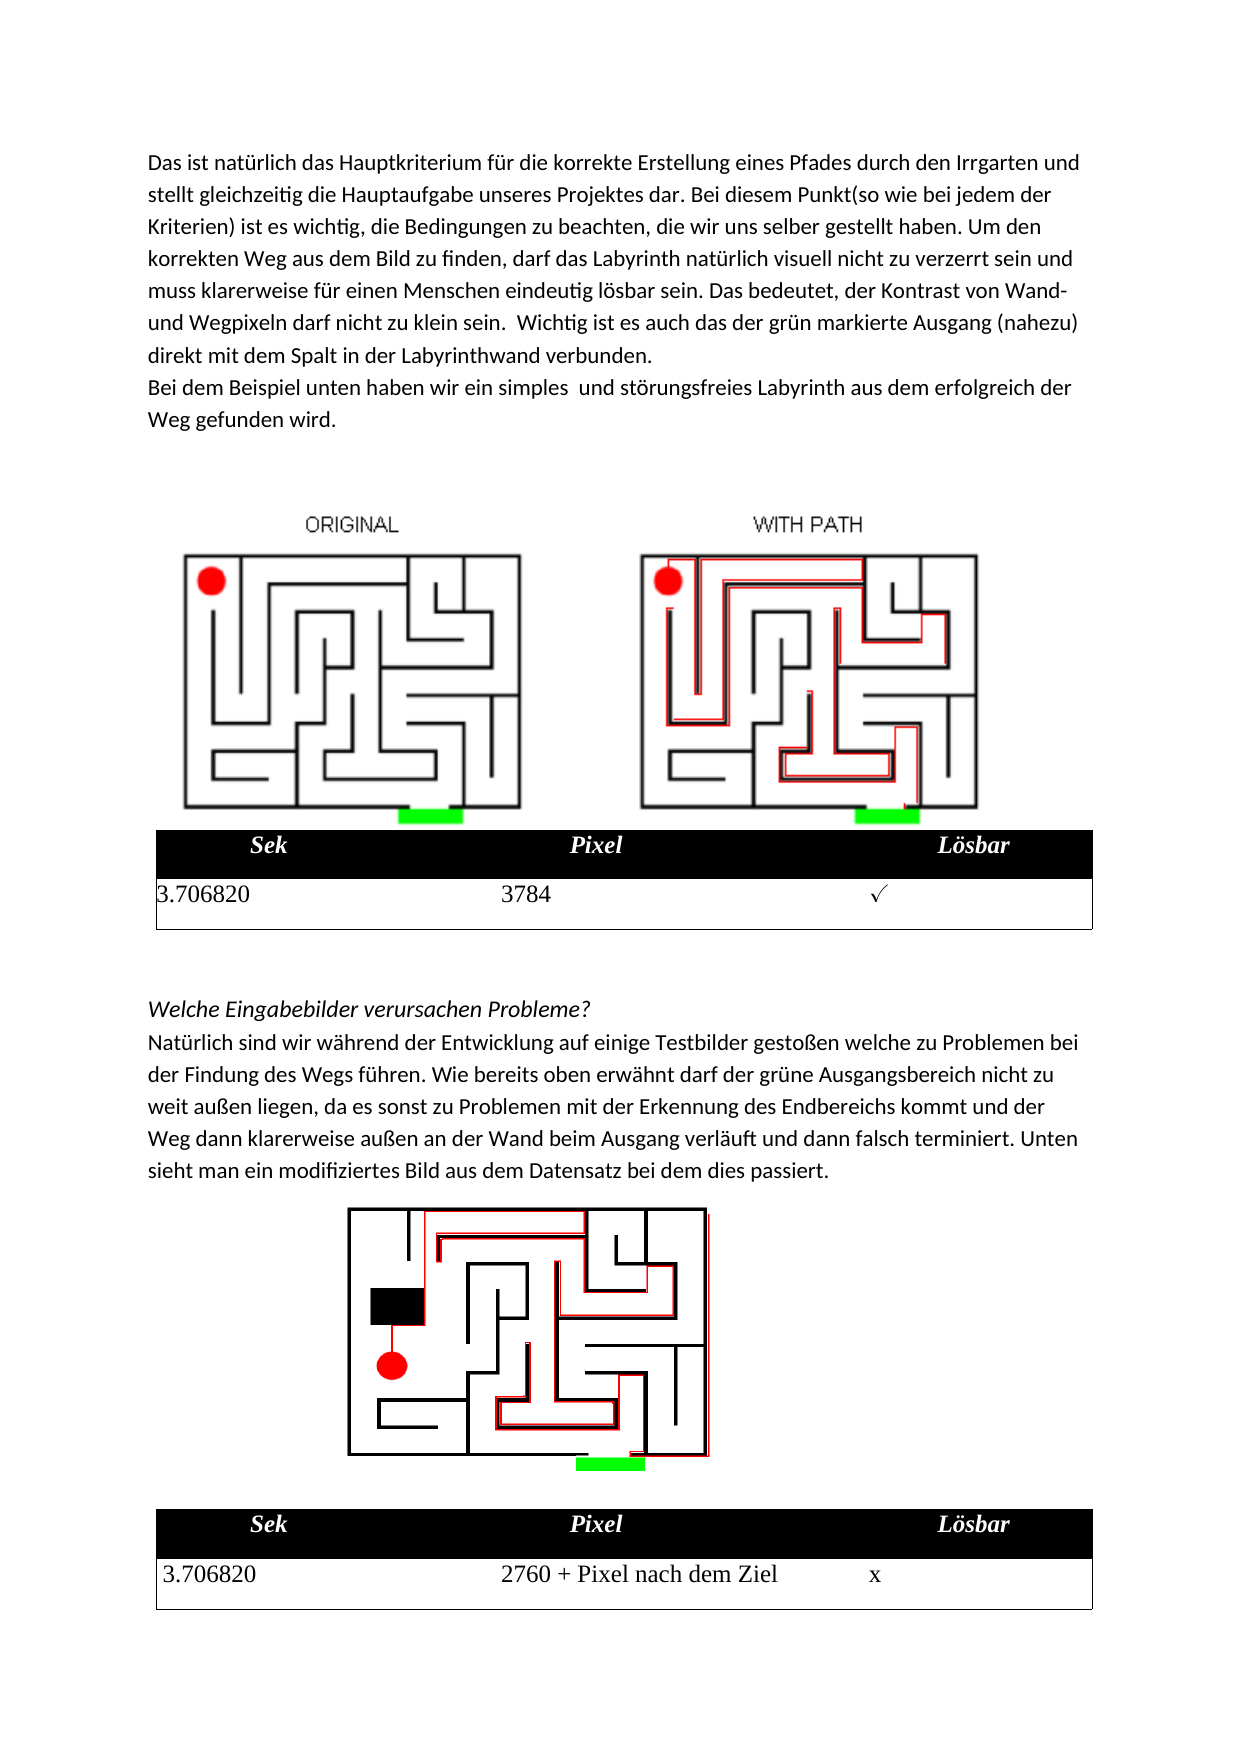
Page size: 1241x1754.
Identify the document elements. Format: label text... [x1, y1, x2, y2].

text Bei dem Beispiel unten haben wir ein simples und störungsfreies Labyrinth aus dem erfolgreich der Weg gefunden wird. [148, 373, 1093, 433]
table_header Pixel [501, 831, 856, 879]
table_header Lösbar [856, 1510, 1092, 1559]
table_cell 3.706820 [157, 879, 501, 929]
table_cell ✓ [856, 879, 1092, 929]
table_header Pixel [501, 1510, 856, 1559]
picture [158, 509, 1001, 830]
table_header Lösbar [856, 831, 1092, 879]
picture [342, 1203, 721, 1473]
text Welche Eingabebilder verursachen Probleme? [148, 994, 1093, 1023]
table_cell 3784 [501, 879, 856, 929]
table_cell 2760 + Pixel nach dem Ziel [501, 1559, 856, 1608]
table_cell 3.706820 [157, 1559, 501, 1608]
text Natürlich sind wir während der Entwicklung auf einige Testbilder gestoßen welche zu Problemen bei der Findung des Wegs führen. Wie bereits oben erwähnt darf der grüne Ausgangsbereich nicht zu weit außen liegen, da es sonst zu Problemen mit der Erkennung des Endbereichs kommt und der Weg dann klarerweise außen an der Wand beim Ausgang verläuft und dann falsch terminiert. Unten sieht man ein modifiziertes Bild aus dem Datensatz bei dem dies passiert. [148, 1028, 1093, 1184]
table_header Sek [157, 1510, 501, 1559]
text Das ist natürlich das Hauptkriterium für die korrekte Erstellung eines Pfades durch den Irrgarten und stellt gleichzeitig die Hauptaufgabe unseres Projektes dar. Bei diesem Punkt(so wie bei jedem der Kriterien) ist es wichtig, die Bedingungen zu beachten, die wir uns selber gestellt haben. Um den korrekten Weg aus dem Bild zu finden, darf das Labyrinth natürlich visuell nicht zu verzerrt sein und muss klarerweise für einen Menschen eindeutig lösbar sein. Das bedeutet, der Kontrast von Wand- und Wegpixeln darf nicht zu klein sein. Wichtig ist es auch das der grün markierte Ausgang (nahezu) direkt mit dem Spalt in der Labyrinthwand verbunden. [148, 148, 1093, 369]
table_cell x [856, 1559, 1092, 1608]
table_header Sek [157, 831, 501, 879]
